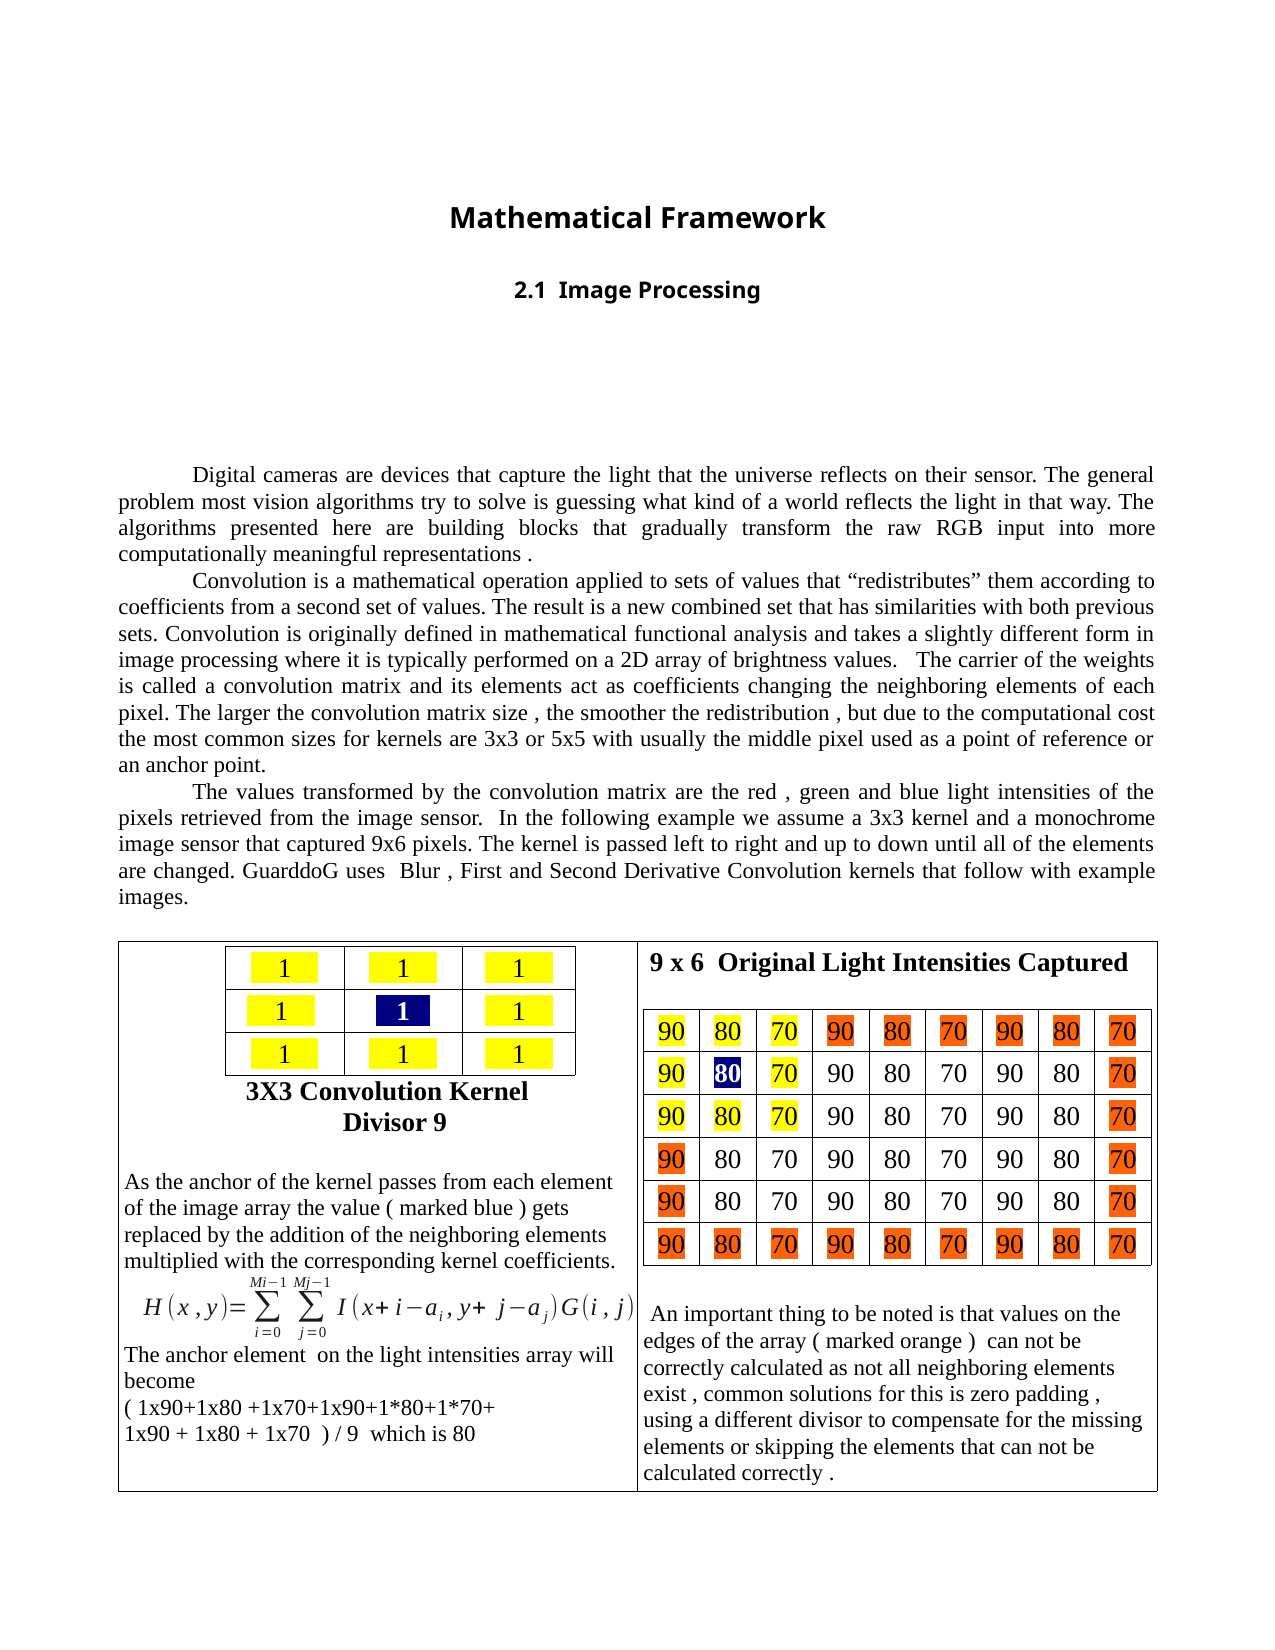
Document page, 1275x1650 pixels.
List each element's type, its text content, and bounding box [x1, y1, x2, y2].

table_header 90 [813, 1010, 869, 1051]
table_cell 80 [870, 1138, 925, 1179]
table_cell 70 [926, 1138, 982, 1179]
table_header 80 [700, 1010, 756, 1051]
text 2.1 Image Processing [118, 274, 1157, 305]
table_cell 1 [345, 1033, 462, 1074]
table_cell 90 [813, 1095, 869, 1137]
table_header 80 [870, 1010, 925, 1051]
table_cell 80 [700, 1052, 756, 1094]
table_cell 1 [463, 990, 575, 1032]
table_header 70 [1095, 1010, 1151, 1051]
table_cell 1 [345, 990, 462, 1032]
table_cell 80 [1039, 1052, 1094, 1094]
table_cell 90 [983, 1052, 1038, 1094]
table_cell 70 [1095, 1181, 1151, 1222]
table_cell 80 [870, 1223, 925, 1265]
table_cell 80 [700, 1223, 756, 1265]
table_cell 80 [700, 1138, 756, 1179]
table_header 1 [345, 947, 462, 989]
table_cell 90 [983, 1138, 1038, 1179]
table_cell 70 [757, 1223, 812, 1265]
table_cell 80 [700, 1181, 756, 1222]
table_cell 90 [983, 1223, 1038, 1265]
table_header 3X3 Convolution Kernel Divisor 9 As the anchor of the kernel passes from each element of the image array the value ( marked blue ) gets replaced by the addition of the neighboring elements multiplied with the corresponding kernel coefficients. The anchor element on the light intensities array will become ( 1x90+1x80 +1x70+1x90+1*80+1*70+ 1x90 + 1x80 + 1x70 ) / 9 which is 80 [119, 942, 637, 1491]
table_header 9 x 6 Original Light Intensities Captured An important thing to be noted is that values on the edges of the array ( marked orange ) can not be correctly calculated as not all neighboring elements exist , common solutions for this is zero padding , using a different divisor to compensate for the missing elements or skipping the elements that can not be calculated correctly . [638, 942, 1157, 1491]
table_cell 70 [757, 1052, 812, 1094]
table_cell 90 [813, 1223, 869, 1265]
table_cell 70 [926, 1095, 982, 1137]
table_cell 90 [644, 1223, 699, 1265]
table_cell 90 [644, 1181, 699, 1222]
table_cell 70 [1095, 1052, 1151, 1094]
table_cell 70 [926, 1223, 982, 1265]
table_header 1 [463, 947, 575, 989]
table_cell 90 [644, 1052, 699, 1094]
table_header 70 [757, 1010, 812, 1051]
table_cell 90 [813, 1138, 869, 1179]
text Convolution is a mathematical operation applied to sets of values that “redistributes” them according to coefficients from a second set of values. The result is a new combined set that has similarities with both previous sets. Convolution is originally defined in mathematical functional analysis and takes a slightly different form in image processing where it is typically performed on a 2D array of brightness values. The carrier of the weights is called a convolution matrix and its elements act as coefficients changing the neighboring elements of each pixel. The larger the convolution matrix size , the smoother the redistribution , but due to the computational cost the most common sizes for kernels are 3x3 or 5x5 with usually the middle pixel used as a point of reference or an anchor point. [118, 567, 1157, 778]
table_header 90 [983, 1010, 1038, 1051]
table_cell 80 [870, 1052, 925, 1094]
table_header 90 [644, 1010, 699, 1051]
table_cell 90 [813, 1052, 869, 1094]
text Mathematical Framework [118, 197, 1157, 237]
table_cell 70 [926, 1052, 982, 1094]
table_cell 80 [700, 1095, 756, 1137]
table_cell 80 [870, 1095, 925, 1137]
table_cell 1 [226, 990, 344, 1032]
table_cell 70 [757, 1095, 812, 1137]
table_cell 70 [1095, 1223, 1151, 1265]
table_cell 80 [1039, 1181, 1094, 1222]
table_cell 90 [983, 1095, 1038, 1137]
table_cell 70 [757, 1181, 812, 1222]
table_cell 90 [644, 1138, 699, 1179]
table_cell 70 [1095, 1095, 1151, 1137]
table_cell 1 [226, 1033, 344, 1074]
table_cell 70 [1095, 1138, 1151, 1179]
table_cell 90 [983, 1181, 1038, 1222]
table_cell 80 [1039, 1223, 1094, 1265]
text Digital cameras are devices that capture the light that the universe reflects on their sensor. The general problem most vision algorithms try to solve is guessing what kind of a world reflects the light in that way. The algorithms presented here are building blocks that gradually transform the raw RGB input into more computationally meaningful representations . [118, 461, 1157, 567]
table_header 1 [226, 947, 344, 989]
table_cell 1 [463, 1033, 575, 1074]
table_cell 80 [1039, 1095, 1094, 1137]
table_cell 90 [644, 1095, 699, 1137]
table_cell 90 [813, 1181, 869, 1222]
table_cell 70 [757, 1138, 812, 1179]
table_header 80 [1039, 1010, 1094, 1051]
table_cell 80 [870, 1181, 925, 1222]
table_header 70 [926, 1010, 982, 1051]
text The values transformed by the convolution matrix are the red , green and blue light intensities of the pixels retrieved from the image sensor. In the following example we assume a 3x3 kernel and a monochrome image sensor that captured 9x6 pixels. The kernel is passed left to right and up to down until all of the elements are changed. GuarddoG uses Blur , First and Second Derivative Convolution kernels that follow with example images. [118, 778, 1157, 909]
table_cell 80 [1039, 1138, 1094, 1179]
table_cell 70 [926, 1181, 982, 1222]
